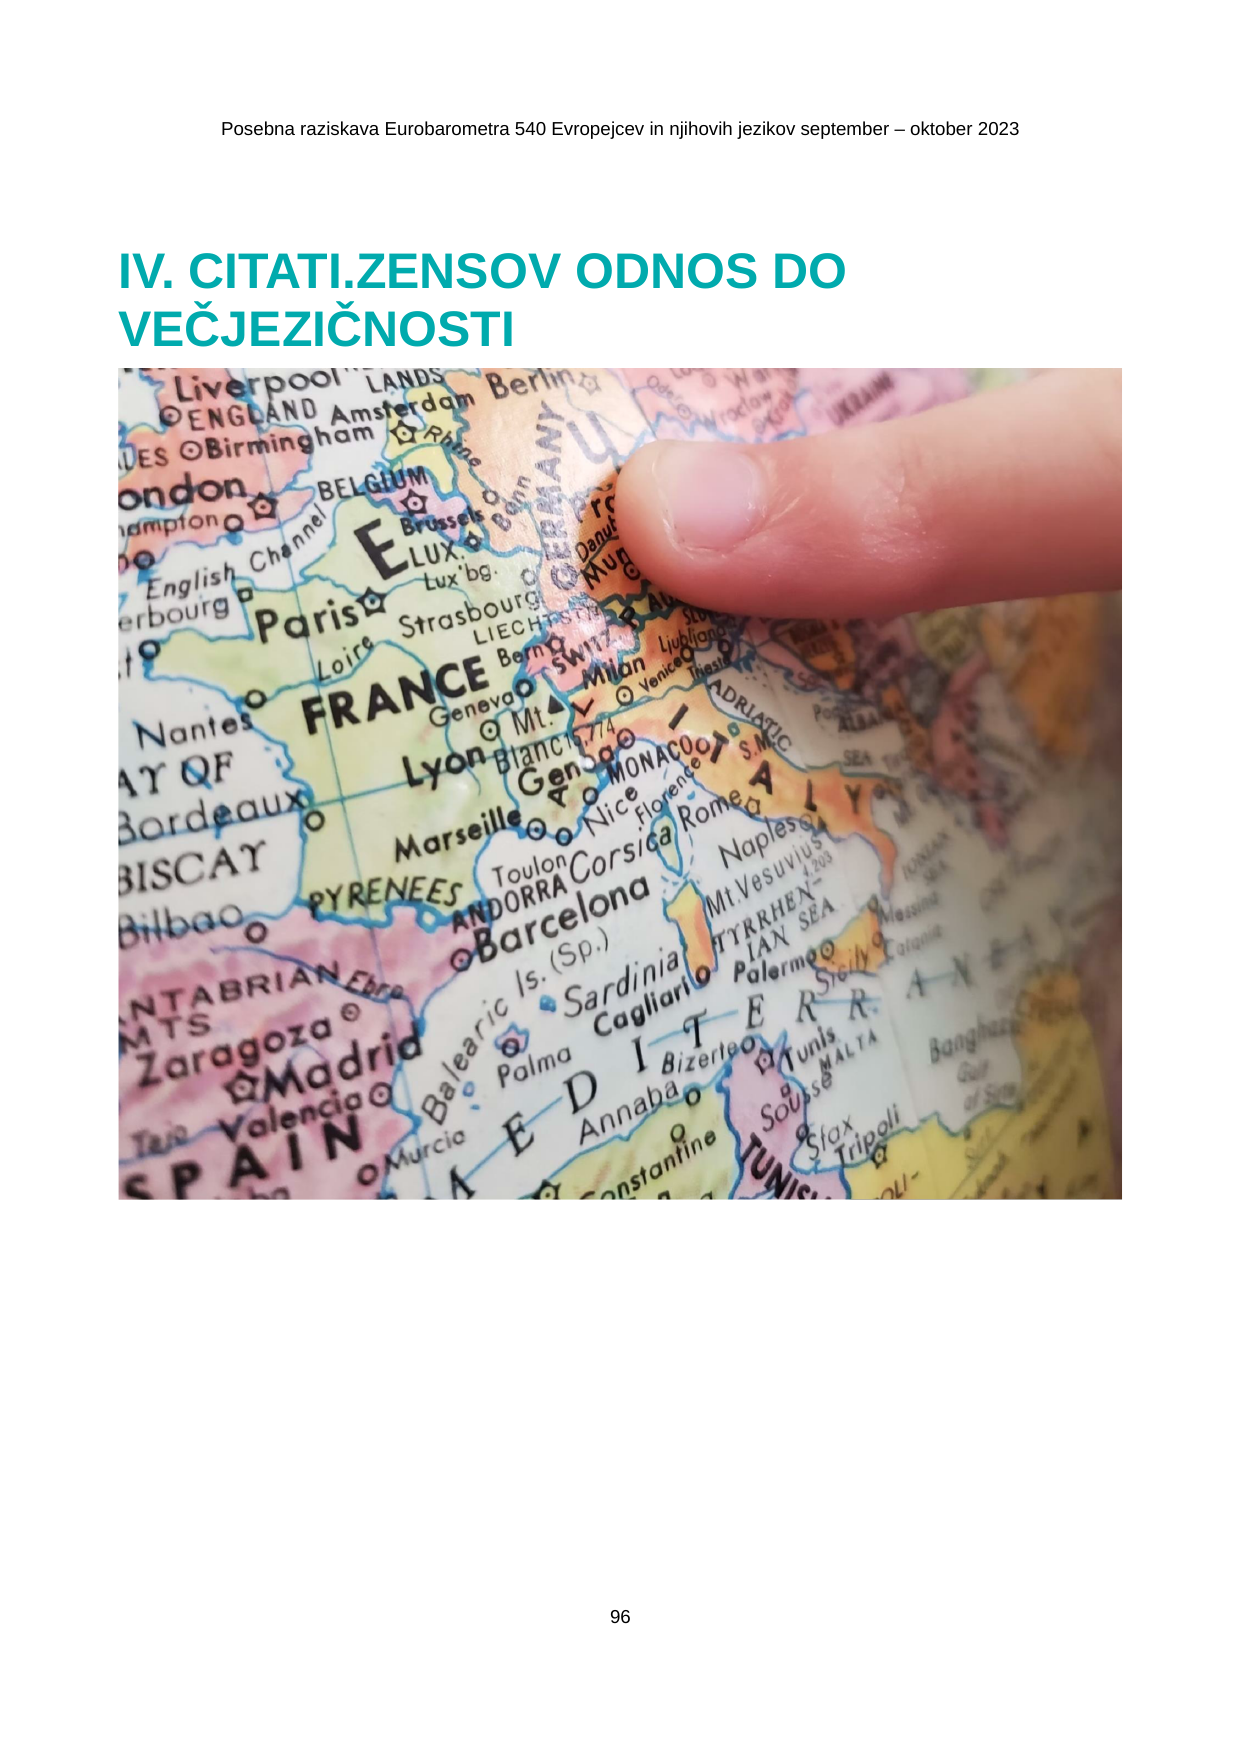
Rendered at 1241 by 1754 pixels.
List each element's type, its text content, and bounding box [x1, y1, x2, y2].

subtitle IV. CITATI.ZENSOV ODNOS DO VEČJEZIČNOSTI [118, 241, 1122, 356]
picture [118, 368, 1123, 1200]
